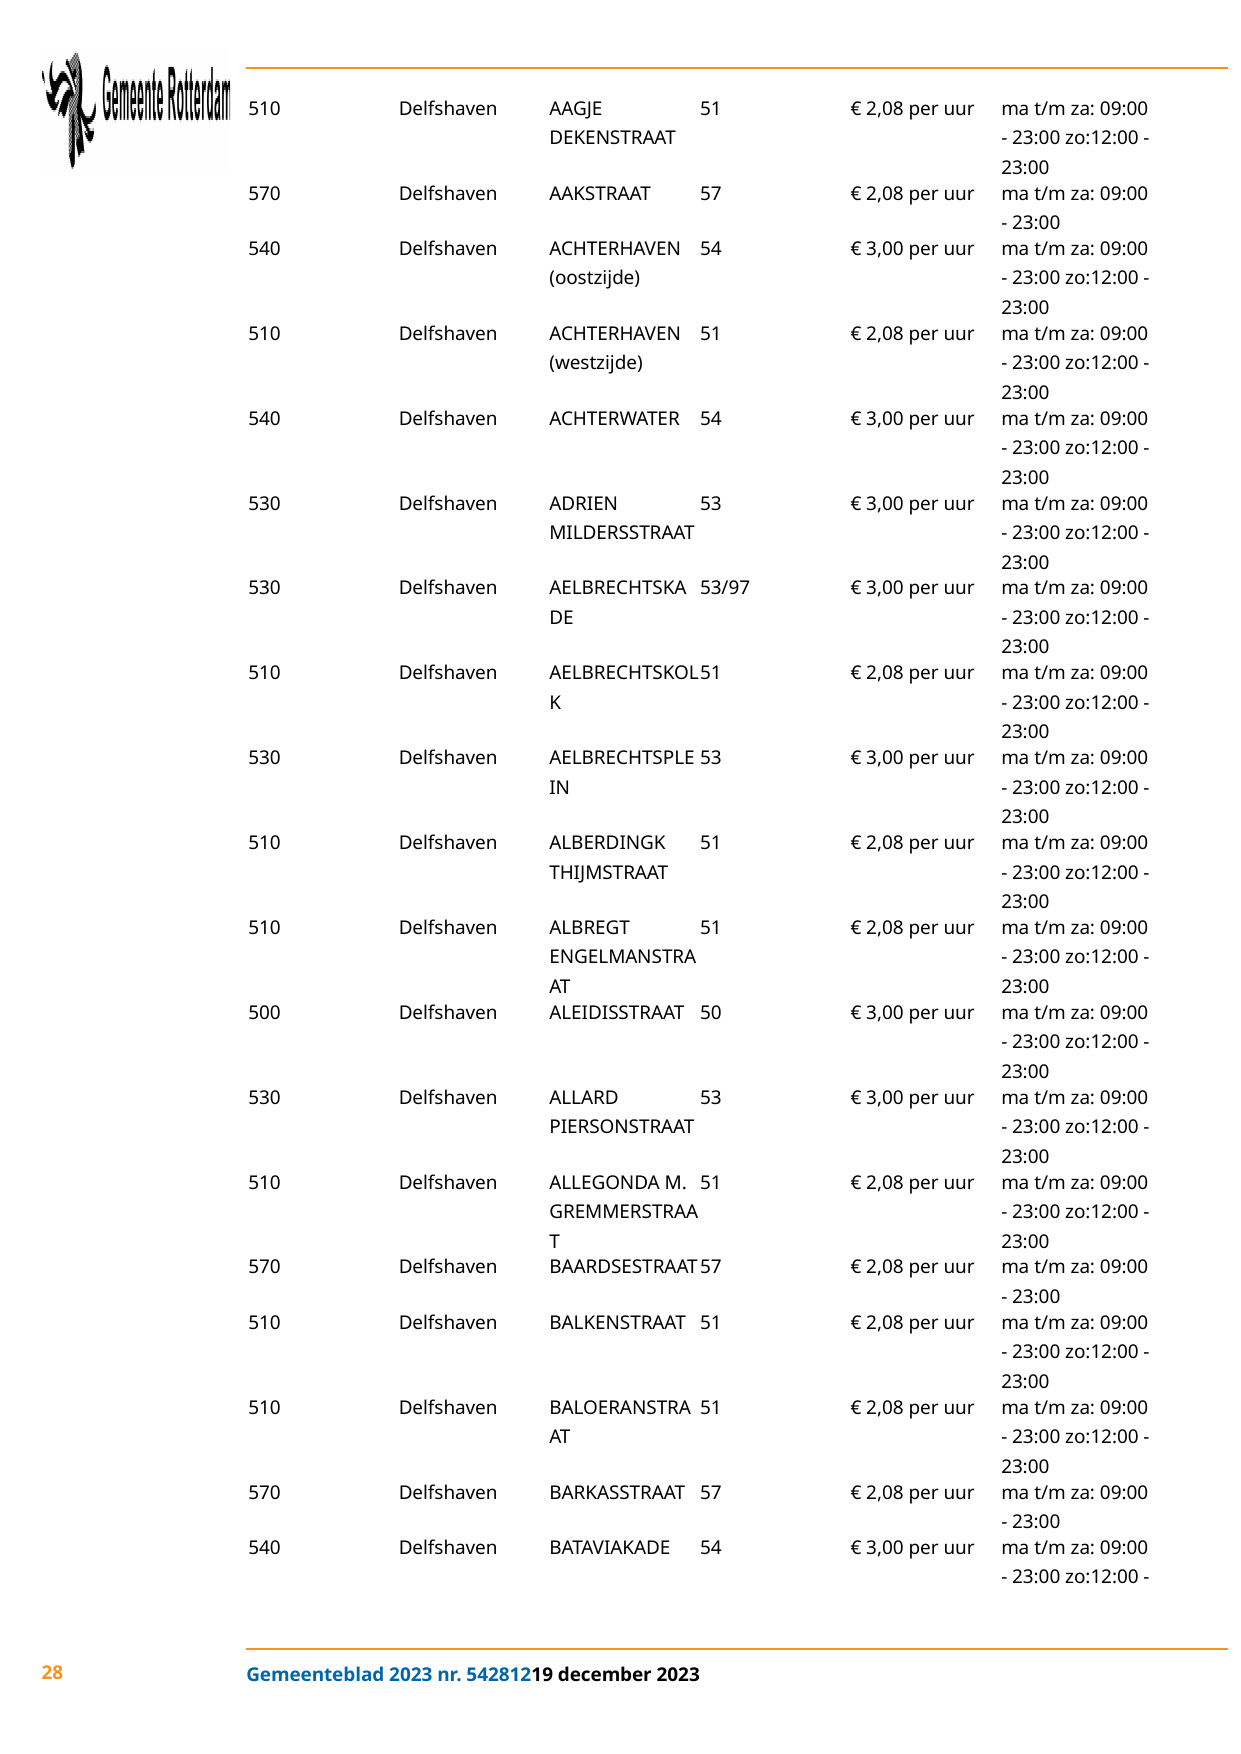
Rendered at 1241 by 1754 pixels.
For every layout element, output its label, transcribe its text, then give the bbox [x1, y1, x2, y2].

table_cell € 2,08 per uur [850, 95, 1001, 180]
table_cell ma t/m za: 09:00 - 23:00 zo:12:00 - 23:00 [1001, 1394, 1152, 1479]
table_cell 510 [248, 95, 398, 180]
table_cell ma t/m za: 09:00 - 23:00 [1001, 1479, 1152, 1534]
table_cell 51 [700, 95, 850, 180]
table_cell € 2,08 per uur [850, 1394, 1001, 1479]
table_cell BAARDSESTRAAT [549, 1254, 700, 1309]
table_cell Delfshaven [399, 660, 549, 744]
table_cell 51 [700, 660, 850, 744]
table_cell € 2,08 per uur [850, 1309, 1001, 1394]
table_cell 53 [700, 490, 850, 574]
table_cell 54 [700, 405, 850, 490]
table_cell € 3,00 per uur [850, 235, 1001, 320]
table_cell Delfshaven [399, 1479, 549, 1534]
table_cell € 3,00 per uur [850, 575, 1001, 659]
table_cell 570 [248, 1479, 398, 1534]
table_cell € 3,00 per uur [850, 490, 1001, 574]
table_cell Delfshaven [399, 914, 549, 999]
table_cell 51 [700, 320, 850, 405]
table_cell 540 [248, 405, 398, 490]
table_cell 530 [248, 1084, 398, 1169]
table_cell ALBERDINGK THIJMSTRAAT [549, 829, 700, 914]
table_cell 57 [700, 1254, 850, 1309]
table_cell 530 [248, 490, 398, 574]
table_cell Delfshaven [399, 320, 549, 405]
table_cell € 2,08 per uur [850, 1479, 1001, 1534]
table_cell Delfshaven [399, 575, 549, 659]
table_cell € 2,08 per uur [850, 320, 1001, 405]
table_cell 54 [700, 235, 850, 320]
table_cell € 3,00 per uur [850, 1084, 1001, 1169]
table_cell Delfshaven [399, 180, 549, 235]
table_cell € 3,00 per uur [850, 999, 1001, 1084]
table_cell € 2,08 per uur [850, 660, 1001, 744]
table_cell 51 [700, 914, 850, 999]
table_cell ma t/m za: 09:00 - 23:00 zo:12:00 - 23:00 [1001, 914, 1152, 999]
table_cell BALKENSTRAAT [549, 1309, 700, 1394]
table_cell 510 [248, 829, 398, 914]
table_cell 51 [700, 1169, 850, 1254]
table_cell ACHTERHAVEN (westzijde) [549, 320, 700, 405]
table_cell BARKASSTRAAT [549, 1479, 700, 1534]
table_cell 570 [248, 1254, 398, 1309]
table_cell AAGJE DEKENSTRAAT [549, 95, 700, 180]
table_cell ma t/m za: 09:00 - 23:00 zo:12:00 - 23:00 [1001, 660, 1152, 744]
table_cell € 2,08 per uur [850, 1169, 1001, 1254]
table_cell ALLARD PIERSONSTRAAT [549, 1084, 700, 1169]
table_cell ADRIEN MILDERSSTRAAT [549, 490, 700, 574]
table_cell 510 [248, 1309, 398, 1394]
table_cell 510 [248, 660, 398, 744]
table_cell € 2,08 per uur [850, 1254, 1001, 1309]
table_cell ma t/m za: 09:00 - 23:00 zo:12:00 - 23:00 [1001, 1084, 1152, 1169]
table_cell 570 [248, 180, 398, 235]
table_cell 510 [248, 914, 398, 999]
table_cell € 3,00 per uur [850, 1534, 1001, 1589]
table_cell Delfshaven [399, 999, 549, 1084]
table_cell ma t/m za: 09:00 - 23:00 zo:12:00 - 23:00 [1001, 95, 1152, 180]
table_cell ma t/m za: 09:00 - 23:00 [1001, 180, 1152, 235]
table_cell 530 [248, 575, 398, 659]
table_cell ma t/m za: 09:00 - 23:00 zo:12:00 - 23:00 [1001, 999, 1152, 1084]
table_cell ACHTERHAVEN (oostzijde) [549, 235, 700, 320]
table_cell ma t/m za: 09:00 - 23:00 zo:12:00 - 23:00 [1001, 405, 1152, 490]
table_cell € 3,00 per uur [850, 744, 1001, 829]
table_cell Delfshaven [399, 490, 549, 574]
table_cell 57 [700, 1479, 850, 1534]
table_cell Delfshaven [399, 829, 549, 914]
table_cell € 2,08 per uur [850, 829, 1001, 914]
table_cell 51 [700, 1309, 850, 1394]
table_cell BALOERANSTRAAT [549, 1394, 700, 1479]
table_cell ma t/m za: 09:00 - 23:00 zo:12:00 - 23:00 [1001, 1309, 1152, 1394]
table_cell 540 [248, 1534, 398, 1589]
table_cell ma t/m za: 09:00 - 23:00 zo:12:00 - 23:00 [1001, 829, 1152, 914]
table_cell 500 [248, 999, 398, 1084]
table_cell ALEIDISSTRAAT [549, 999, 700, 1084]
table_cell 510 [248, 1394, 398, 1479]
table_cell 53 [700, 1084, 850, 1169]
table_cell ma t/m za: 09:00 - 23:00 zo:12:00 - 23:00 [1001, 575, 1152, 659]
table_cell ma t/m za: 09:00 - 23:00 [1001, 1254, 1152, 1309]
table_cell 540 [248, 235, 398, 320]
table_cell 510 [248, 1169, 398, 1254]
table_cell 51 [700, 1394, 850, 1479]
table_cell Delfshaven [399, 1084, 549, 1169]
table_cell AELBRECHTSKADE [549, 575, 700, 659]
table_cell AAKSTRAAT [549, 180, 700, 235]
table_cell Delfshaven [399, 95, 549, 180]
table_cell AELBRECHTSPLEIN [549, 744, 700, 829]
table_cell 50 [700, 999, 850, 1084]
table_cell Delfshaven [399, 1254, 549, 1309]
table_cell ma t/m za: 09:00 - 23:00 zo:12:00 - 23:00 [1001, 1169, 1152, 1254]
table_cell 510 [248, 320, 398, 405]
table_cell ma t/m za: 09:00 - 23:00 zo:12:00 - 23:00 [1001, 490, 1152, 574]
table_cell 530 [248, 744, 398, 829]
table_cell ma t/m za: 09:00 - 23:00 zo:12:00 - 23:00 [1001, 744, 1152, 829]
table_cell Delfshaven [399, 1394, 549, 1479]
table_cell 51 [700, 829, 850, 914]
table_cell 54 [700, 1534, 850, 1589]
table_cell ma t/m za: 09:00 - 23:00 zo:12:00 [1001, 1534, 1152, 1589]
table_cell ACHTERWATER [549, 405, 700, 490]
table_cell 53 [700, 744, 850, 829]
table_cell ma t/m za: 09:00 - 23:00 zo:12:00 - 23:00 [1001, 235, 1152, 320]
table_cell AELBRECHTSKOLK [549, 660, 700, 744]
table_cell € 2,08 per uur [850, 914, 1001, 999]
table_cell ALBREGT ENGELMANSTRAAT [549, 914, 700, 999]
table_cell Delfshaven [399, 235, 549, 320]
picture [41, 47, 231, 172]
table_cell € 3,00 per uur [850, 405, 1001, 490]
table_cell BATAVIAKADE [549, 1534, 700, 1589]
table_cell ma t/m za: 09:00 - 23:00 zo:12:00 - 23:00 [1001, 320, 1152, 405]
table_cell Delfshaven [399, 1309, 549, 1394]
table_cell € 2,08 per uur [850, 180, 1001, 235]
table_cell Delfshaven [399, 1534, 549, 1589]
table_cell Delfshaven [399, 1169, 549, 1254]
table_cell Delfshaven [399, 744, 549, 829]
table_cell ALLEGONDA M. GREMMERSTRAAT [549, 1169, 700, 1254]
table_cell Delfshaven [399, 405, 549, 490]
table_cell 57 [700, 180, 850, 235]
table_cell 53/97 [700, 575, 850, 659]
